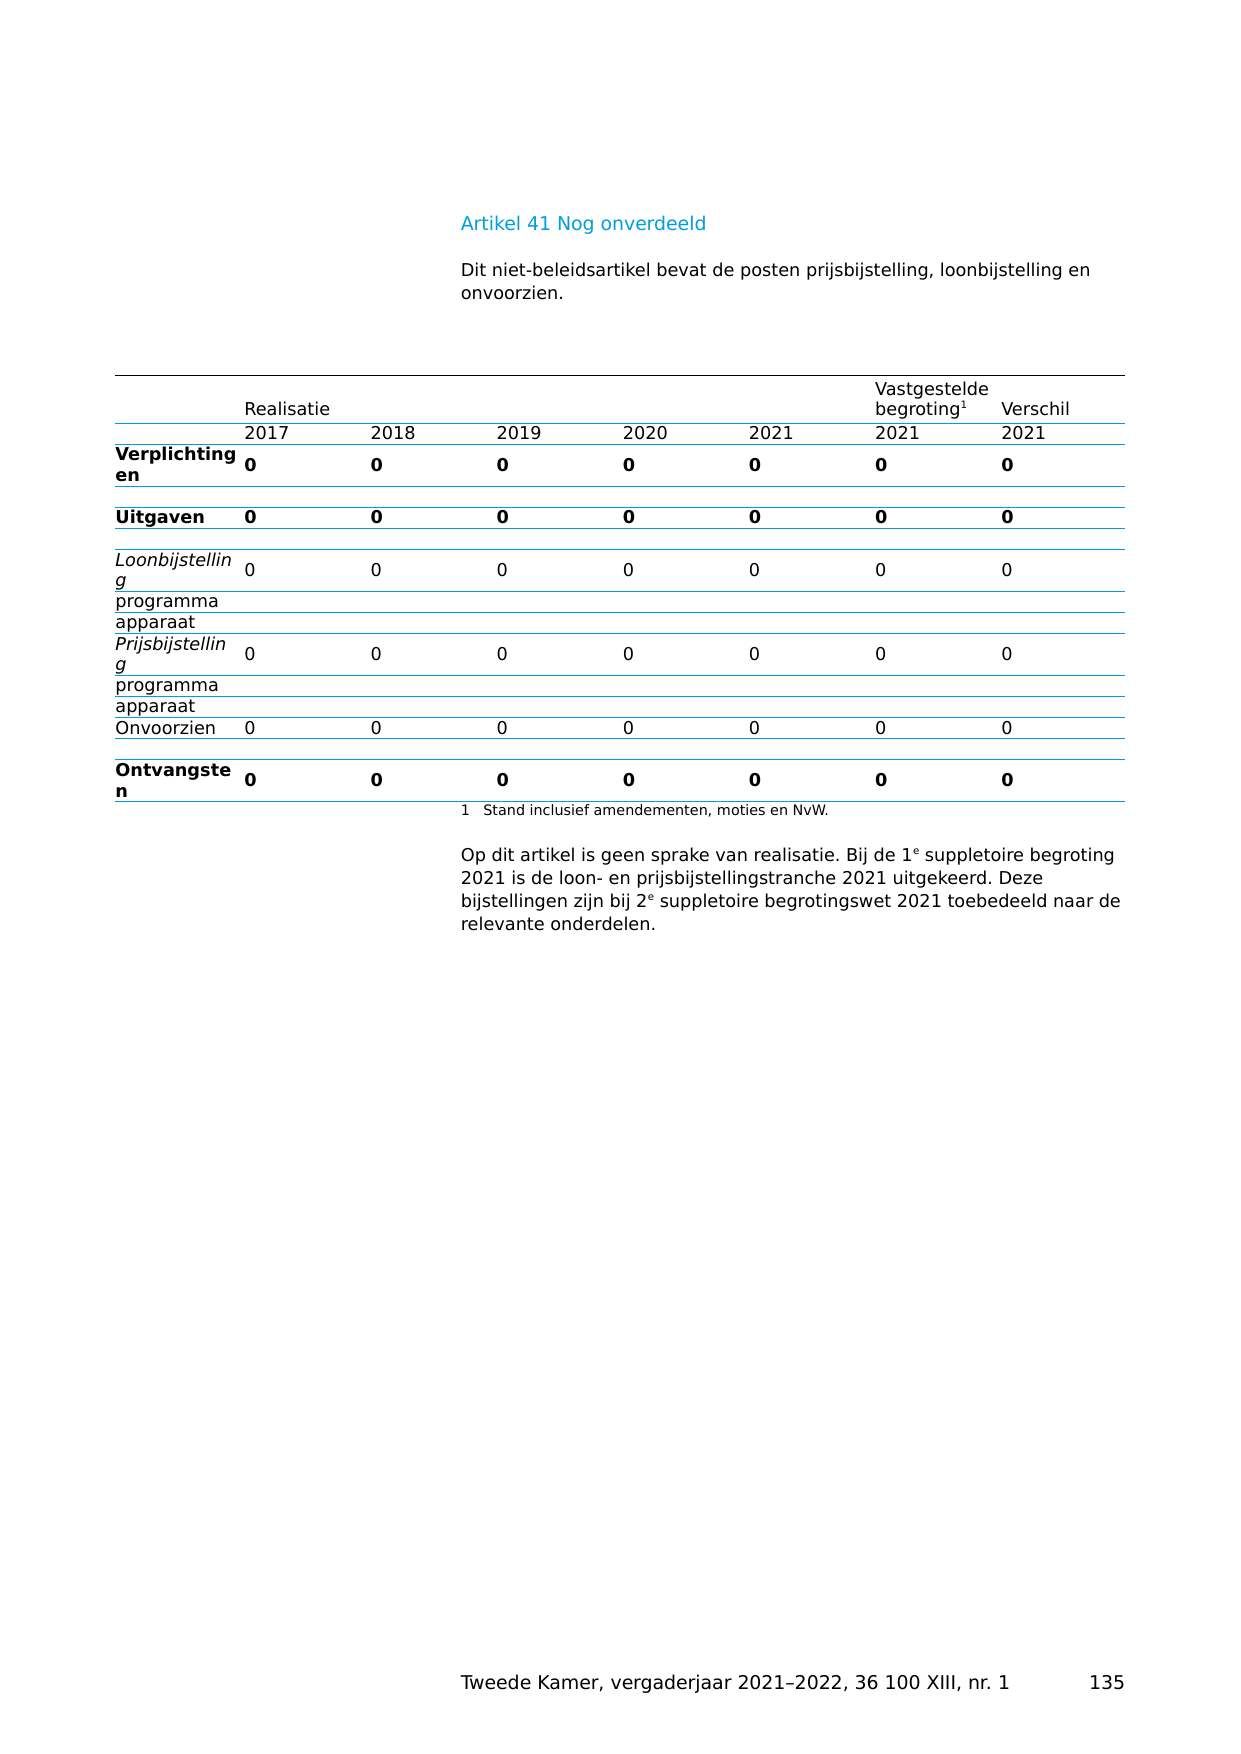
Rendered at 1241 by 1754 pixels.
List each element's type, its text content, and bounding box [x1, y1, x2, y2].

table_cell 0 [241, 550, 367, 591]
table_cell [620, 739, 746, 759]
table_cell [241, 676, 367, 696]
table_cell [620, 676, 746, 696]
table_cell [620, 487, 746, 507]
table_cell 0 [998, 550, 1125, 591]
table_cell [241, 697, 367, 717]
table_cell [494, 697, 620, 717]
table_cell [998, 676, 1125, 696]
table_cell 0 [620, 445, 746, 486]
table_cell [115, 376, 241, 423]
table_cell Realisatie [241, 376, 872, 423]
table_cell [494, 739, 620, 759]
table_cell [494, 676, 620, 696]
table_cell [998, 529, 1125, 549]
table_cell [241, 592, 367, 612]
text Dit niet-beleidsartikel bevat de posten prijsbijstelling, loonbijstelling en onvoorzien. [461, 258, 1125, 304]
table_cell 0 [241, 634, 367, 675]
table_cell [872, 613, 998, 633]
table_cell [368, 676, 493, 696]
table_cell 0 [998, 718, 1125, 738]
table_cell 0 [494, 508, 620, 528]
table_cell 0 [746, 760, 872, 801]
table_cell 0 [620, 508, 746, 528]
table_cell 0 [368, 445, 493, 486]
table_cell 0 [998, 508, 1125, 528]
table_cell Uitgaven [115, 508, 241, 528]
table_cell Onvoorzien [115, 718, 241, 738]
table_cell [872, 487, 998, 507]
table_cell 0 [872, 760, 998, 801]
table_cell programma [115, 676, 241, 696]
text Op dit artikel is geen sprake van realisatie. Bij de 1e suppletoire begroting 2021 is de loon- en prijsbijstellingstranche 2021 uitgekeerd. Deze bijstellingen zijn bij 2e suppletoire begrotingswet 2021 toebedeeld naar de relevante onderdelen. [461, 843, 1125, 935]
table_cell [872, 529, 998, 549]
table_cell 0 [872, 445, 998, 486]
table_cell 0 [494, 718, 620, 738]
table_cell apparaat [115, 697, 241, 717]
table_cell [746, 592, 872, 612]
table_cell 0 [241, 718, 367, 738]
table_cell 0 [620, 550, 746, 591]
table_cell 0 [368, 550, 493, 591]
table_cell [746, 697, 872, 717]
table_cell Verschil [998, 376, 1125, 423]
table_cell [115, 487, 241, 507]
table_cell [872, 592, 998, 612]
table_cell 0 [746, 634, 872, 675]
table_cell [241, 739, 367, 759]
table_cell 0 [872, 718, 998, 738]
table_cell 0 [746, 508, 872, 528]
table_cell [368, 613, 493, 633]
table_cell 0 [746, 550, 872, 591]
list Stand inclusief amendementen, moties en NvW. [461, 802, 1125, 818]
table_cell [368, 529, 493, 549]
table_cell 0 [998, 634, 1125, 675]
table_cell [241, 613, 367, 633]
table_cell [494, 592, 620, 612]
table_cell 0 [998, 760, 1125, 801]
table_cell 0 [241, 760, 367, 801]
table_cell 2021 [998, 424, 1125, 444]
table_cell [998, 697, 1125, 717]
table_cell 0 [494, 634, 620, 675]
table_cell [620, 592, 746, 612]
table_cell [368, 739, 493, 759]
table_cell 0 [368, 508, 493, 528]
table_cell 2021 [746, 424, 872, 444]
table_cell 0 [998, 445, 1125, 486]
table_cell [620, 697, 746, 717]
table_cell [998, 592, 1125, 612]
table_cell [746, 487, 872, 507]
table_cell [115, 739, 241, 759]
table_cell [746, 676, 872, 696]
table_cell [746, 613, 872, 633]
table_cell 0 [620, 760, 746, 801]
table_cell [872, 739, 998, 759]
table_cell 0 [872, 634, 998, 675]
table_cell [368, 697, 493, 717]
table_cell [872, 676, 998, 696]
table_cell [368, 592, 493, 612]
table_cell Loonbijstelling [115, 550, 241, 591]
table_cell 0 [746, 445, 872, 486]
table_cell [998, 487, 1125, 507]
table_cell Verplichtingen [115, 445, 241, 486]
table_cell [998, 739, 1125, 759]
table_cell 0 [872, 508, 998, 528]
table_cell 0 [620, 634, 746, 675]
table_cell 0 [368, 634, 493, 675]
table_cell [494, 529, 620, 549]
table_cell [746, 529, 872, 549]
table_cell apparaat [115, 613, 241, 633]
table_cell 2020 [620, 424, 746, 444]
table_header Tabel 42 Nominaal en onvoorzien: opbouw verplichtingen, uitgaven en ontvangsten van de vastgestelde begroting 2020, realisatie en het verschil (bedragen x € 1.000) [115, 327, 1125, 375]
table_cell [746, 739, 872, 759]
table_cell [872, 697, 998, 717]
table_cell [115, 424, 241, 444]
title Artikel 41 Nog onverdeeld [461, 213, 1125, 235]
table_cell Vastgestelde begroting1 [872, 376, 998, 423]
table_cell 2019 [494, 424, 620, 444]
table_cell 0 [620, 718, 746, 738]
table_cell [494, 487, 620, 507]
table_cell [494, 613, 620, 633]
table_cell 0 [872, 550, 998, 591]
table_cell programma [115, 592, 241, 612]
table_cell Ontvangsten [115, 760, 241, 801]
table_cell [241, 529, 367, 549]
table_cell 0 [368, 718, 493, 738]
table_cell [115, 529, 241, 549]
table_cell 2017 [241, 424, 367, 444]
table_cell [368, 487, 493, 507]
table_cell 0 [241, 445, 367, 486]
table_cell 0 [494, 445, 620, 486]
table_cell 2018 [368, 424, 493, 444]
table_cell [998, 613, 1125, 633]
table_cell 2021 [872, 424, 998, 444]
table_cell [620, 613, 746, 633]
table_cell 0 [368, 760, 493, 801]
table_cell [620, 529, 746, 549]
table_cell Prijsbijstelling [115, 634, 241, 675]
table_cell 0 [746, 718, 872, 738]
table_cell [241, 487, 367, 507]
table_cell 0 [241, 508, 367, 528]
table_cell 0 [494, 760, 620, 801]
table_cell 0 [494, 550, 620, 591]
